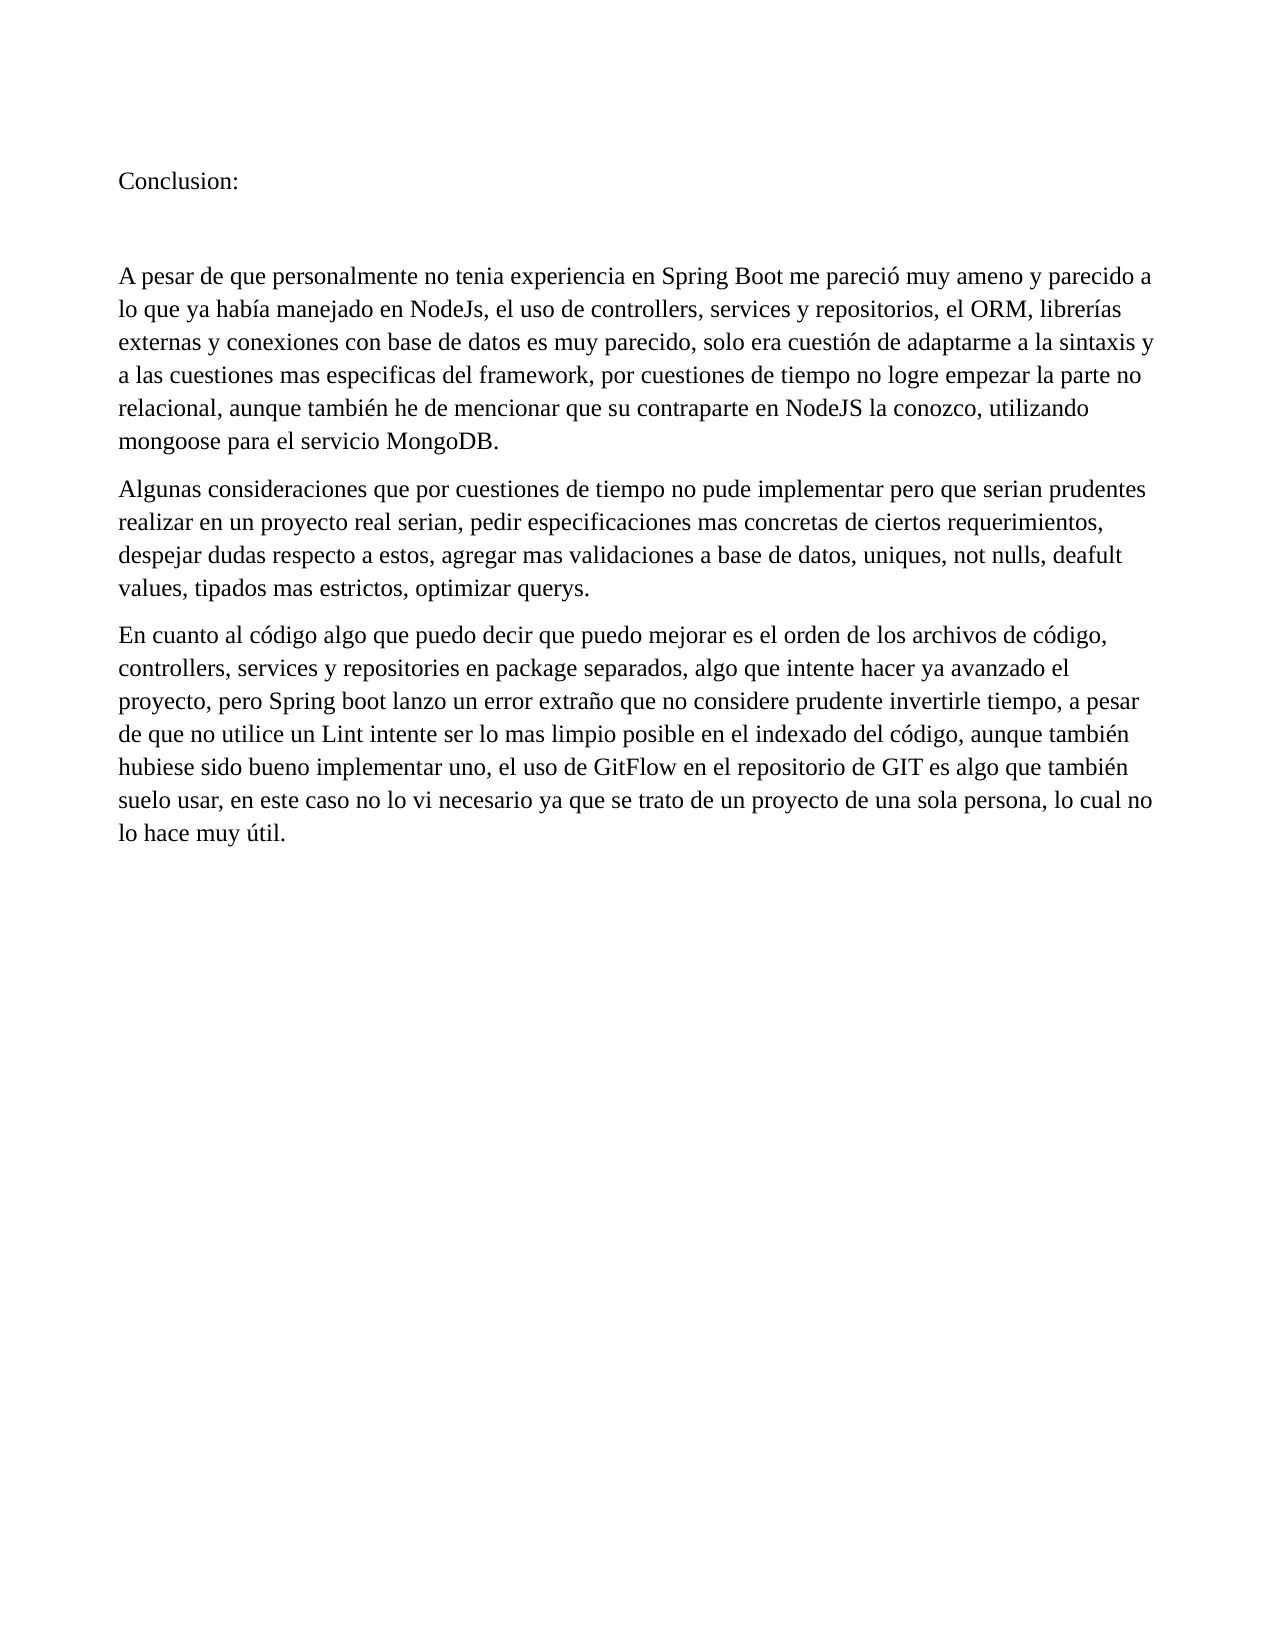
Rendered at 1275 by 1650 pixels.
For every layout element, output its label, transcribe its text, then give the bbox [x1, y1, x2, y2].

text En cuanto al código algo que puedo decir que puedo mejorar es el orden de los archivos de código, controllers, services y repositories en package separados, algo que intente hacer ya avanzado el proyecto, pero Spring boot lanzo un error extraño que no considere prudente invertirle tiempo, a pesar de que no utilice un Lint intente ser lo mas limpio posible en el indexado del código, aunque también hubiese sido bueno implementar uno, el uso de GitFlow en el repositorio de GIT es algo que también suelo usar, en este caso no lo vi necesario ya que se trato de un proyecto de una sola persona, lo cual no lo hace muy útil. [118, 620, 1157, 847]
text Conclusion: [118, 166, 1157, 194]
text Algunas consideraciones que por cuestiones de tiempo no pude implementar pero que serian prudentes realizar en un proyecto real serian, pedir especificaciones mas concretas de ciertos requerimientos, despejar dudas respecto a estos, agregar mas validaciones a base de datos, uniques, not nulls, deafult values, tipados mas estrictos, optimizar querys. [118, 474, 1157, 601]
text A pesar de que personalmente no tenia experiencia en Spring Boot me pareció muy ameno y parecido a lo que ya había manejado en NodeJs, el uso de controllers, services y repositorios, el ORM, librerías externas y conexiones con base de datos es muy parecido, solo era cuestión de adaptarme a la sintaxis y a las cuestiones mas especificas del framework, por cuestiones de tiempo no logre empezar la parte no relacional, aunque también he de mencionar que su contraparte en NodeJS la conozco, utilizando mongoose para el servicio MongoDB. [118, 261, 1157, 455]
